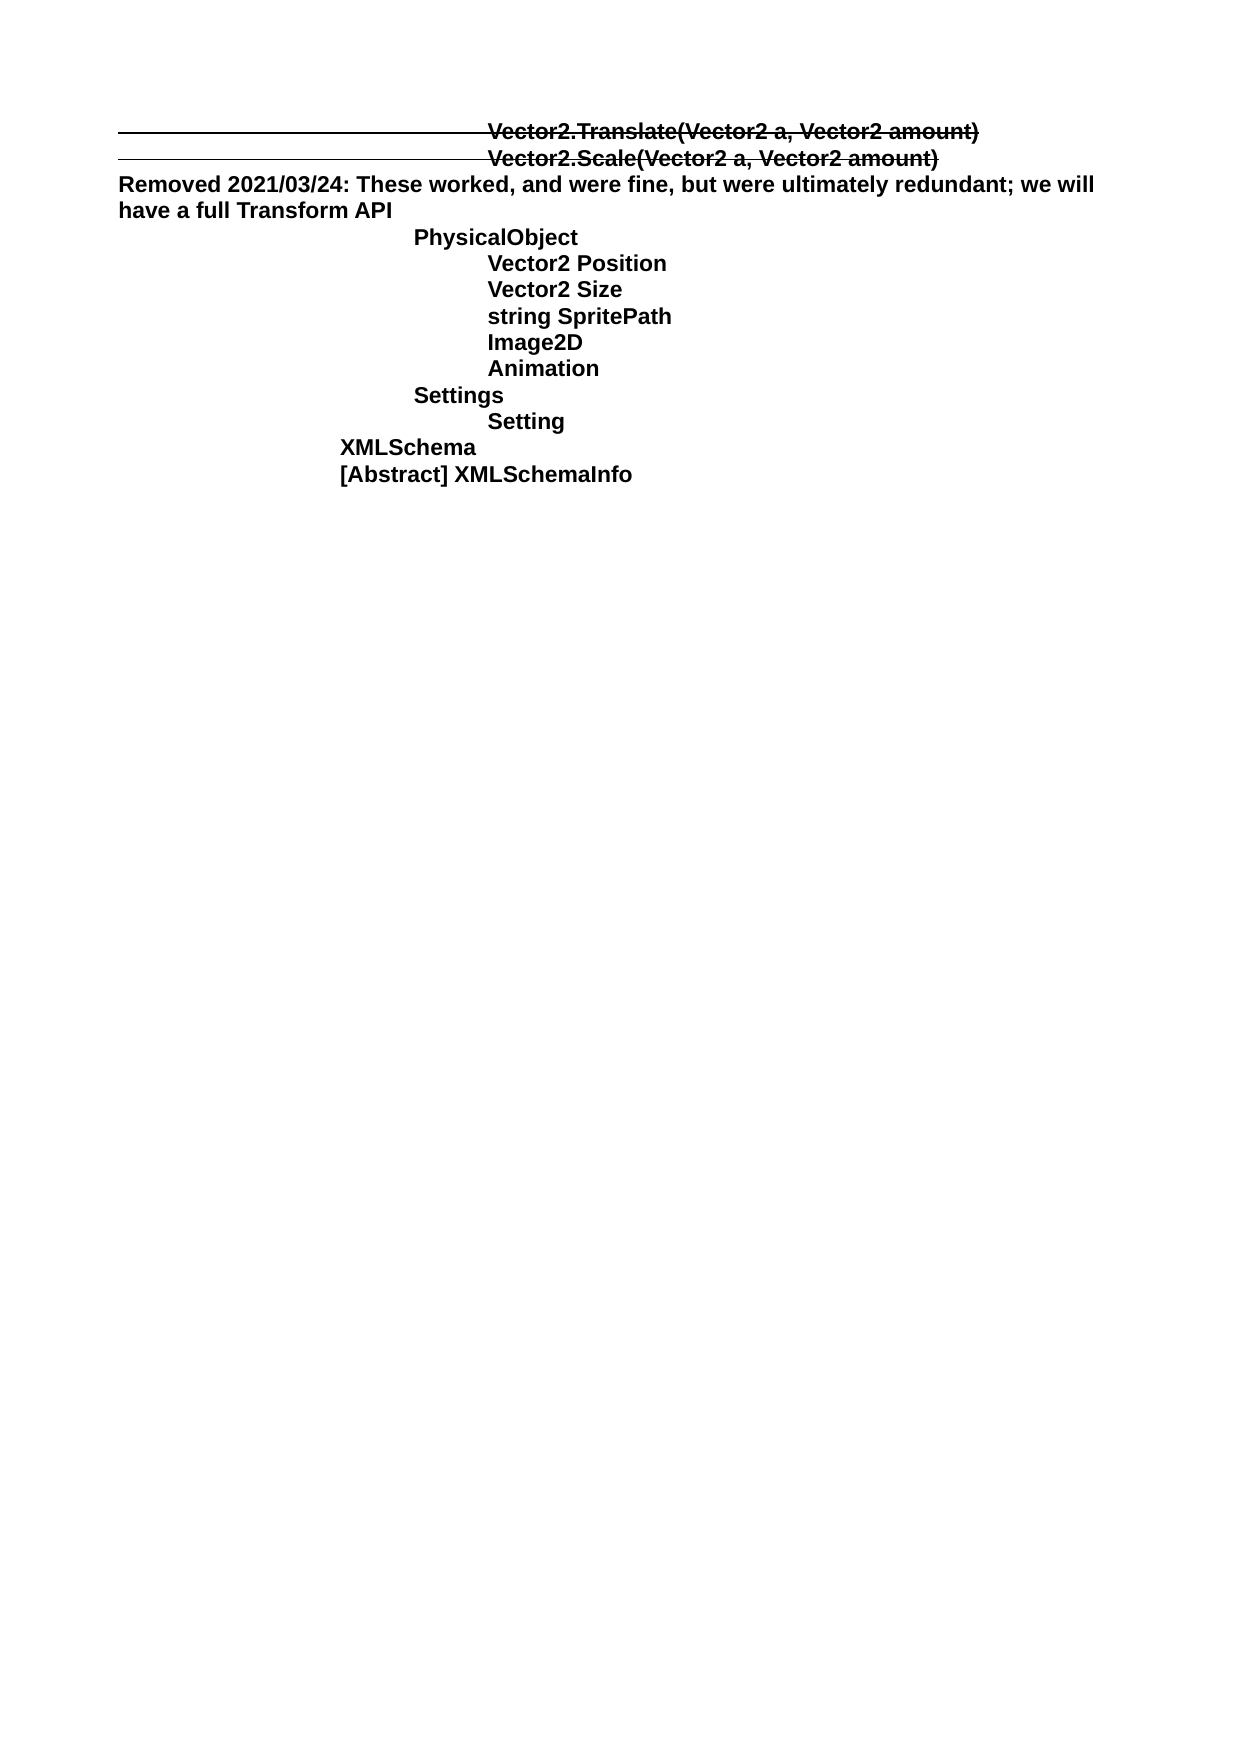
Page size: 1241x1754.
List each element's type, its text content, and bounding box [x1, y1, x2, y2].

text Vector2 Size [118, 276, 1122, 303]
text PhysicalObject [118, 223, 1122, 250]
text Removed 2021/03/24: These worked, and were fine, but were ultimately redundant; we will have a full Transform API [118, 171, 1122, 223]
text Vector2 Position [118, 250, 1122, 276]
text [Abstract] XMLSchemaInfo [118, 461, 1122, 487]
text Animation [118, 355, 1122, 382]
text Image2D [118, 329, 1122, 355]
text Setting XMLSchema [118, 408, 1122, 461]
text Vector2.Scale(Vector2 a, Vector2 amount) [118, 144, 1122, 171]
text Vector2.Translate(Vector2 a, Vector2 amount) [118, 118, 1122, 144]
text string SpritePath [118, 303, 1122, 329]
text Settings [118, 382, 1122, 408]
